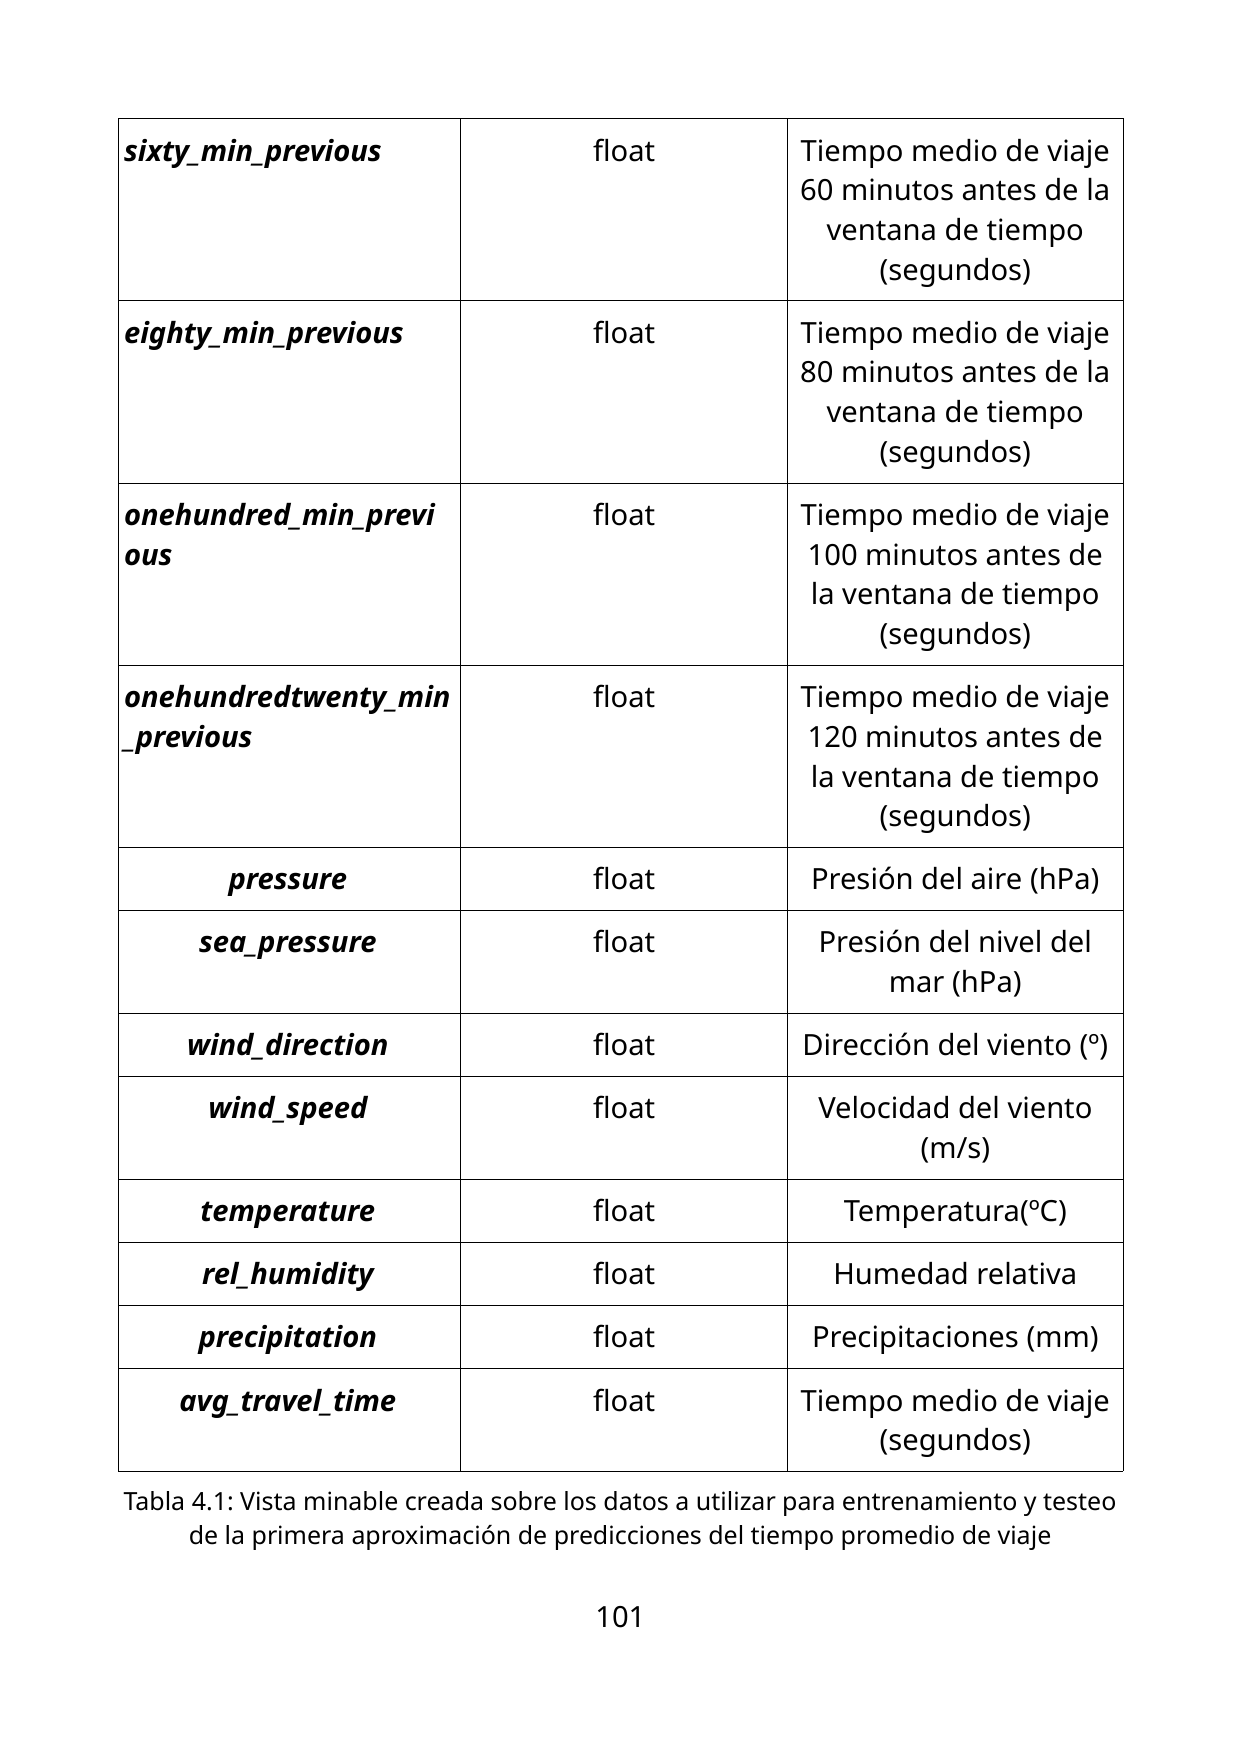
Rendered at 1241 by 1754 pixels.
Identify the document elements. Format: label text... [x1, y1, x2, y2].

table_cell float [461, 848, 787, 910]
text Tabla 4.1: Vista minable creada sobre los datos a utilizar para entrenamiento y testeo de la primera aproximación de predicciones del tiempo promedio de viaje [118, 1483, 1122, 1552]
table_cell float [461, 1243, 787, 1305]
table_cell wind_direction [119, 1014, 460, 1076]
table_cell sea_pressure [119, 911, 460, 1013]
table_cell temperature [119, 1180, 460, 1242]
table_cell Tiempo medio de viaje 80 minutos antes de la ventana de tiempo (segundos) [788, 301, 1123, 482]
table_cell Tiempo medio de viaje 120 minutos antes de la ventana de tiempo (segundos) [788, 666, 1123, 847]
table_cell avg_travel_time [119, 1369, 460, 1471]
table_cell float [461, 301, 787, 482]
table_cell Tiempo medio de viaje 60 minutos antes de la ventana de tiempo (segundos) [788, 119, 1123, 300]
table_cell eighty_min_previous [119, 301, 460, 482]
table_cell pressure [119, 848, 460, 910]
table_cell Tiempo medio de viaje (segundos) [788, 1369, 1123, 1471]
table_cell float [461, 1014, 787, 1076]
table_cell Presión del aire (hPa) [788, 848, 1123, 910]
table_cell float [461, 1180, 787, 1242]
table_cell Humedad relativa [788, 1243, 1123, 1305]
table_cell onehundred_min_previous [119, 484, 460, 665]
table_cell float [461, 911, 787, 1013]
table_cell Velocidad del viento (m/s) [788, 1077, 1123, 1179]
table_cell wind_speed [119, 1077, 460, 1179]
table_cell float [461, 1306, 787, 1368]
table_cell float [461, 119, 787, 300]
table_cell onehundredtwenty_min_previous [119, 666, 460, 847]
table_cell Precipitaciones (mm) [788, 1306, 1123, 1368]
table_cell precipitation [119, 1306, 460, 1368]
table_cell Temperatura(ºC) [788, 1180, 1123, 1242]
table_cell float [461, 666, 787, 847]
table_cell float [461, 1369, 787, 1471]
table_cell float [461, 1077, 787, 1179]
table_cell Tiempo medio de viaje 100 minutos antes de la ventana de tiempo (segundos) [788, 484, 1123, 665]
table_cell sixty_min_previous [119, 119, 460, 300]
table_cell Dirección del viento (º) [788, 1014, 1123, 1076]
table_cell float [461, 484, 787, 665]
table_cell Presión del nivel del mar (hPa) [788, 911, 1123, 1013]
table_cell rel_humidity [119, 1243, 460, 1305]
